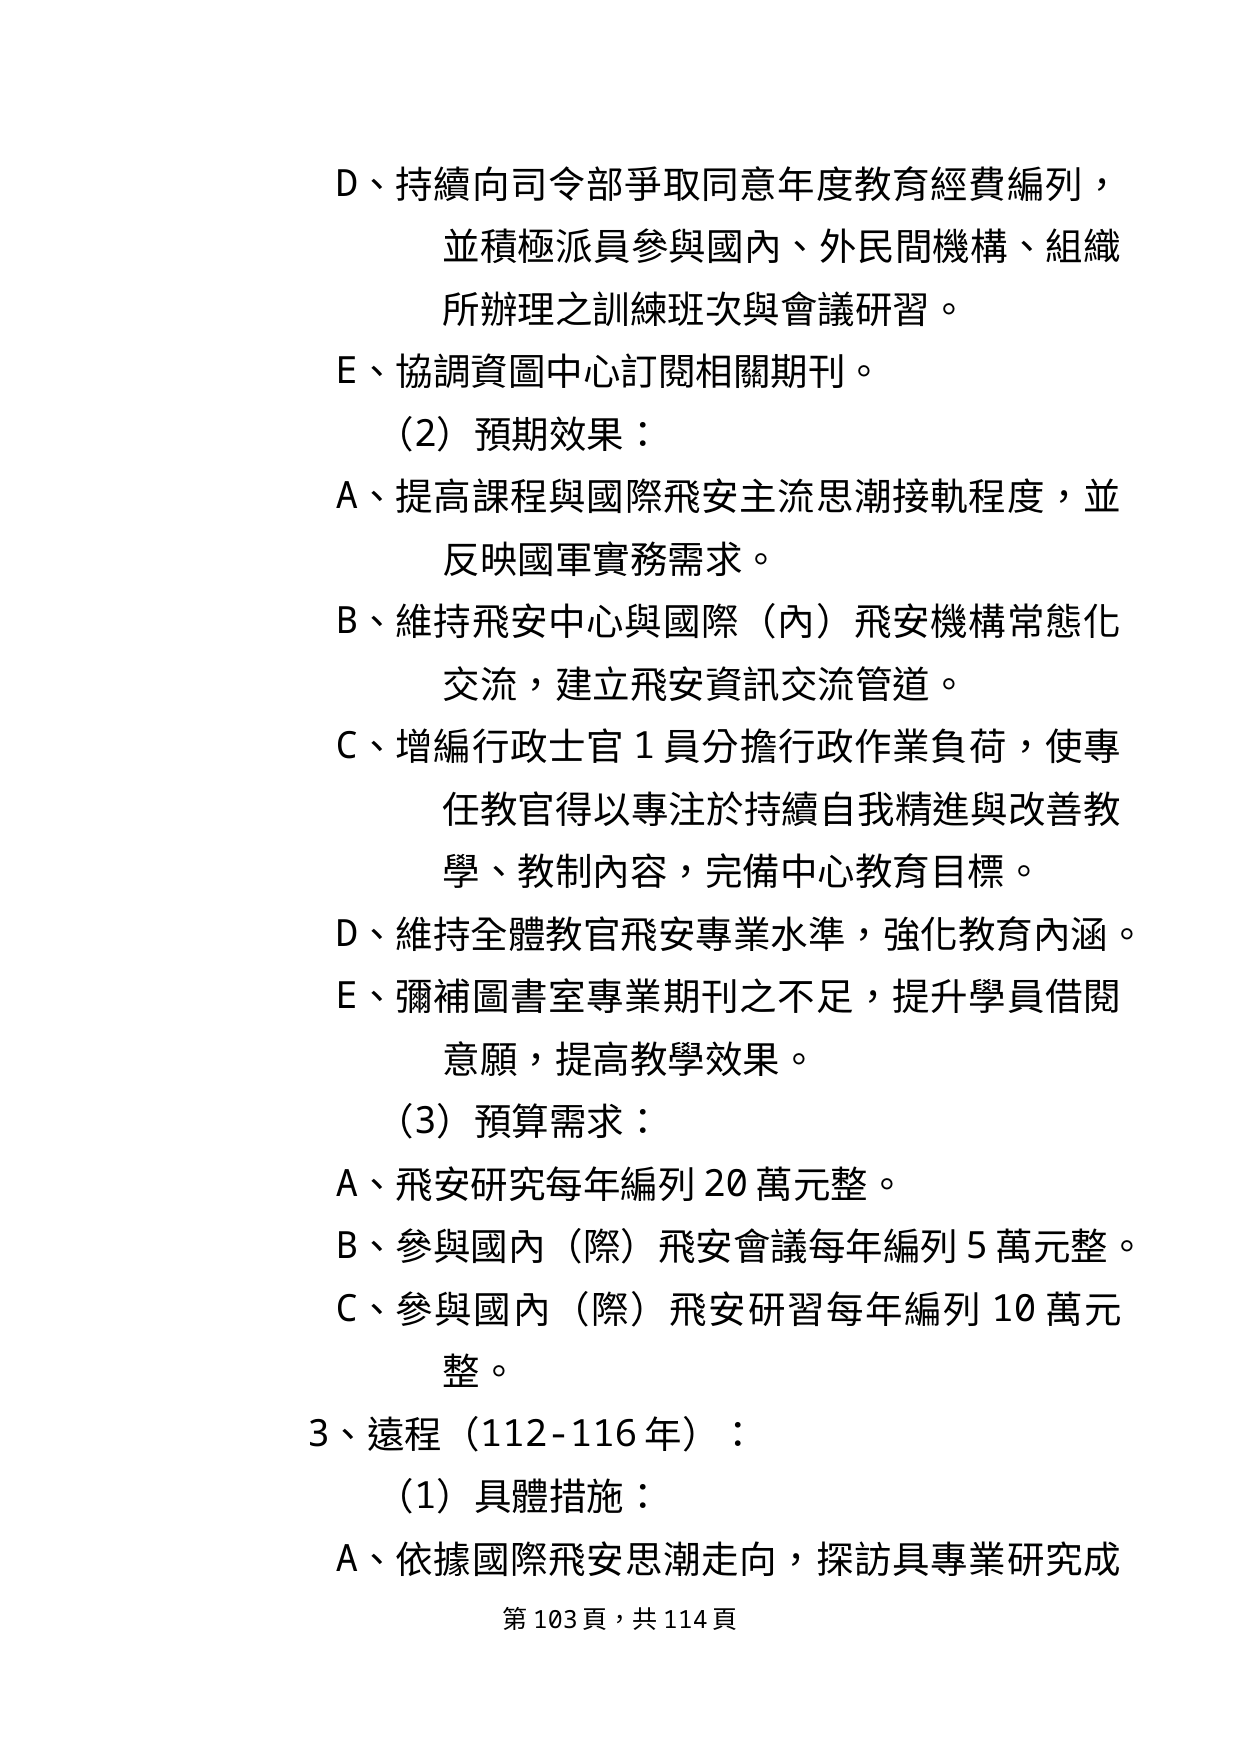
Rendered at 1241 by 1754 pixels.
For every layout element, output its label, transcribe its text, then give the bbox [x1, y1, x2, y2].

list 預期效果： [376, 390, 1122, 453]
list 飛安研究每年編列20萬元整。 [335, 1140, 1122, 1203]
list 參與國內（際）飛安會議每年編列5萬元整。 [335, 1203, 1122, 1265]
list 依據國際飛安思潮走向，探訪具專業研究成 [335, 1515, 1122, 1578]
list 參與國內（際）飛安研習每年編列10萬元整。 [335, 1265, 1122, 1390]
list 維持飛安中心與國際（內）飛安機構常態化交流，建立飛安資訊交流管道。 [335, 578, 1122, 703]
list 增編行政士官1員分擔行政作業負荷，使專任教官得以專注於持續自我精進與改善教學、教制內容，完備中心教育目標。 [335, 703, 1122, 890]
list 協調資圖中心訂閱相關期刊。 [335, 328, 1122, 390]
list 具體措施： [376, 1453, 1122, 1515]
list 預算需求： [376, 1078, 1122, 1140]
list 維持全體教官飛安專業水準，強化教育內涵。 [335, 890, 1122, 953]
list 提高課程與國際飛安主流思潮接軌程度，並反映國軍實務需求。 [335, 453, 1122, 578]
list 遠程（112-116年）： [307, 1390, 1122, 1453]
list 持續向司令部爭取同意年度教育經費編列，並積極派員參與國內、外民間機構、組織所辦理之訓練班次與會議研習。 [335, 140, 1122, 328]
list 彌補圖書室專業期刊之不足，提升學員借閱意願，提高教學效果。 [335, 953, 1122, 1078]
